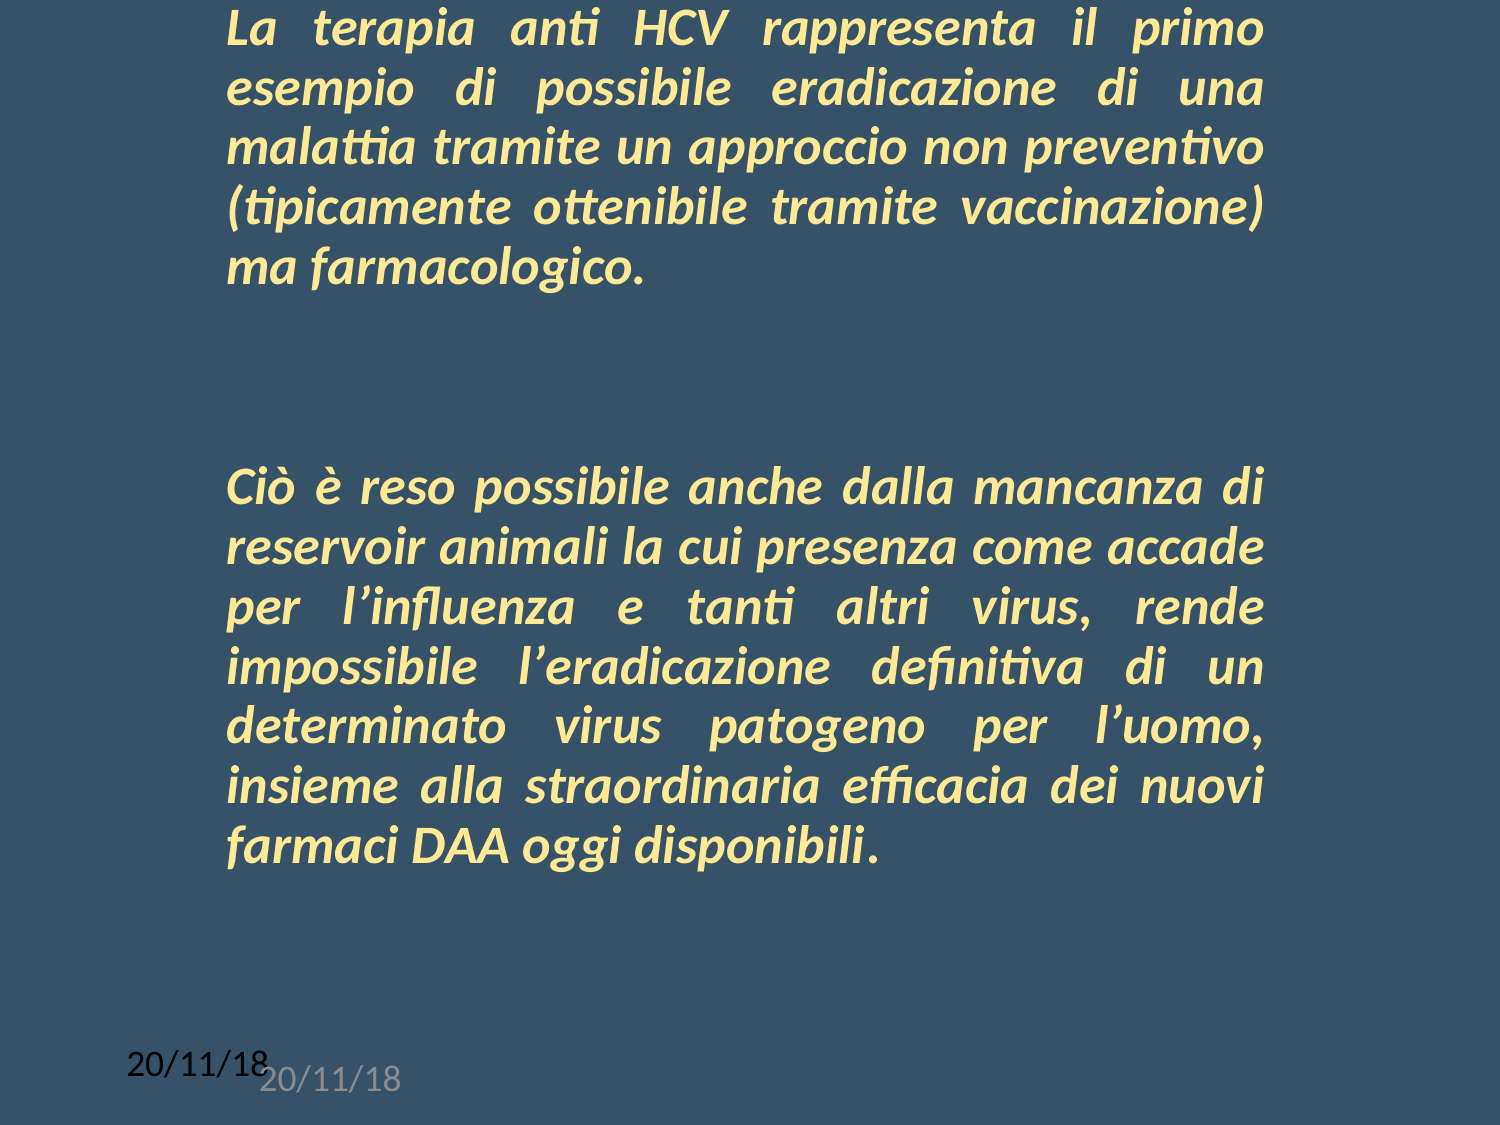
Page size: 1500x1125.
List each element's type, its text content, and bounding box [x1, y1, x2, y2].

text_box La terapia anti HCV rappresenta il primo esempio di possibile eradicazione di una malattia tramite un approccio non preventivo (tipicamente ottenibile tramite vaccinazione) ma farmacologico. Ciò è reso possibile anche dalla mancanza di reservoir animali la cui presenza come accade per l’influenza e tanti altri virus, rende impossibile l’eradicazione definitiva di un determinato virus patogeno per l’uomo, insieme alla straordinaria efficacia dei nuovi farmaci DAA oggi disponibili. [211, 0, 1282, 776]
text_box 20/11/18 [243, 1046, 503, 1103]
